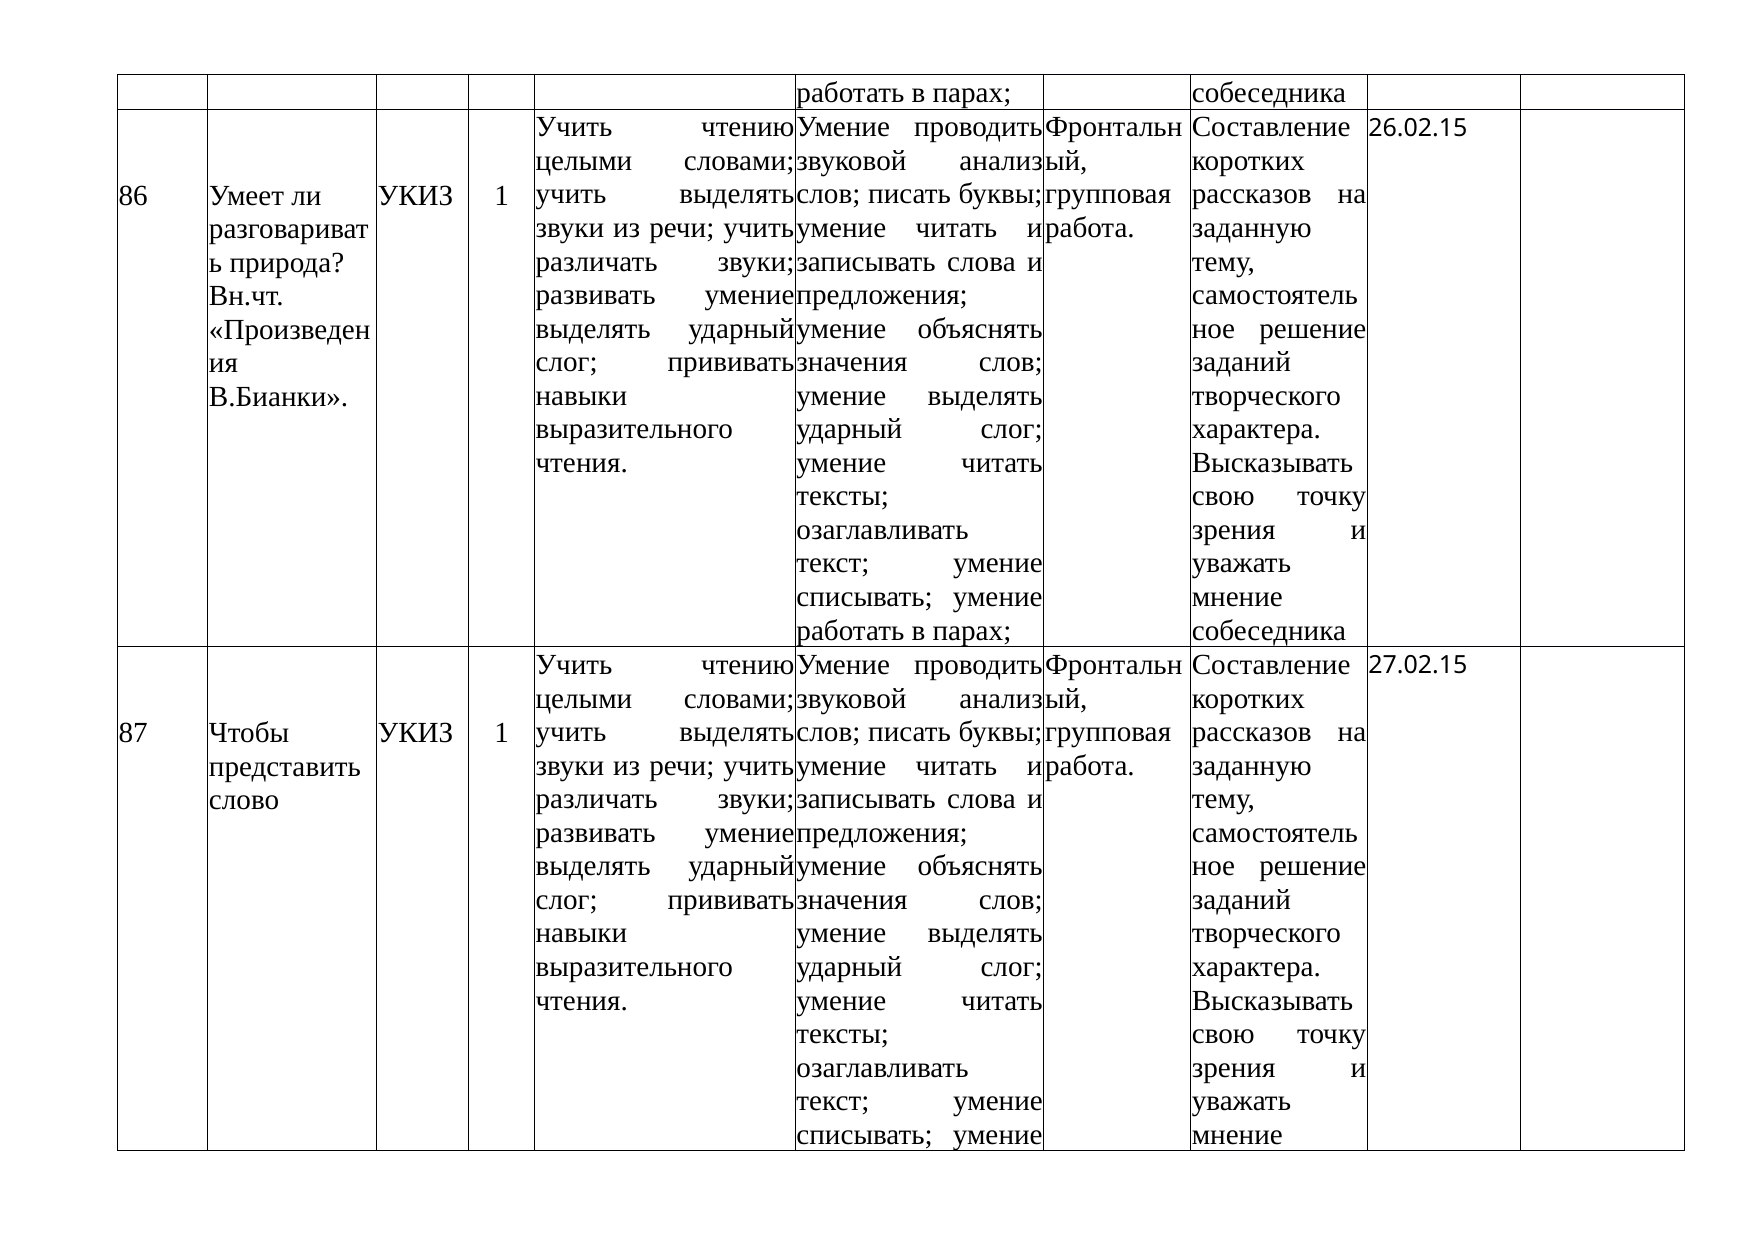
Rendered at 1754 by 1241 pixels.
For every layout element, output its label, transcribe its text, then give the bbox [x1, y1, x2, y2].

table_cell Учить чтению целыми словами; учить выделять звуки из речи; учить различать звуки; развивать умение выделять ударный слог; прививать навыки выразительного чтения. [535, 110, 795, 646]
table_cell Составление коротких рассказов на заданную тему, самостоятельное решение заданий творческого характера. Высказывать свою точку зрения и уважать мнение собеседника [1191, 110, 1367, 646]
table_cell 1 [469, 647, 534, 1150]
table_cell [1044, 75, 1190, 108]
table_cell 26.02.15 [1368, 110, 1520, 646]
table_cell Составление коротких рассказов на заданную тему, самостоятельное решение заданий творческого характера. Высказывать свою точку зрения и уважать мнение [1191, 647, 1367, 1150]
table_cell собеседника [1191, 75, 1367, 108]
table_cell 1 [469, 110, 534, 646]
table_cell [535, 75, 795, 108]
table_cell Фронтальный, групповая работа. [1044, 647, 1190, 1150]
table_cell [1368, 75, 1520, 108]
table_cell Чтобы представить слово [208, 647, 376, 1150]
table_cell 27.02.15 [1368, 647, 1520, 1150]
table_cell [469, 75, 534, 108]
table_cell Учить чтению целыми словами; учить выделять звуки из речи; учить различать звуки; развивать умение выделять ударный слог; прививать навыки выразительного чтения. [535, 647, 795, 1150]
table_cell Фронтальный, групповая работа. [1044, 110, 1190, 646]
table_cell Умеет ли разговаривать природа? Вн.чт. «Произведения В.Бианки». [208, 110, 376, 646]
table_cell [377, 75, 468, 108]
table_cell [118, 75, 207, 108]
table_cell работать в парах; [796, 75, 1043, 108]
table_cell 86 [118, 110, 207, 646]
table_cell [1521, 647, 1684, 1150]
table_cell [1521, 110, 1684, 646]
table_cell УКИЗ [377, 110, 468, 646]
table_cell 87 [118, 647, 207, 1150]
table_cell Умение проводить звуковой анализ слов; писать буквы; умение читать и записывать слова и предложения; умение объяснять значения слов; умение выделять ударный слог; умение читать тексты; озаглавливать текст; умение списывать; умение [796, 647, 1043, 1150]
table_cell УКИЗ [377, 647, 468, 1150]
table_cell [208, 75, 376, 108]
table_cell Умение проводить звуковой анализ слов; писать буквы; умение читать и записывать слова и предложения; умение объяснять значения слов; умение выделять ударный слог; умение читать тексты; озаглавливать текст; умение списывать; умение работать в парах; [796, 110, 1043, 646]
table_cell [1521, 75, 1684, 108]
